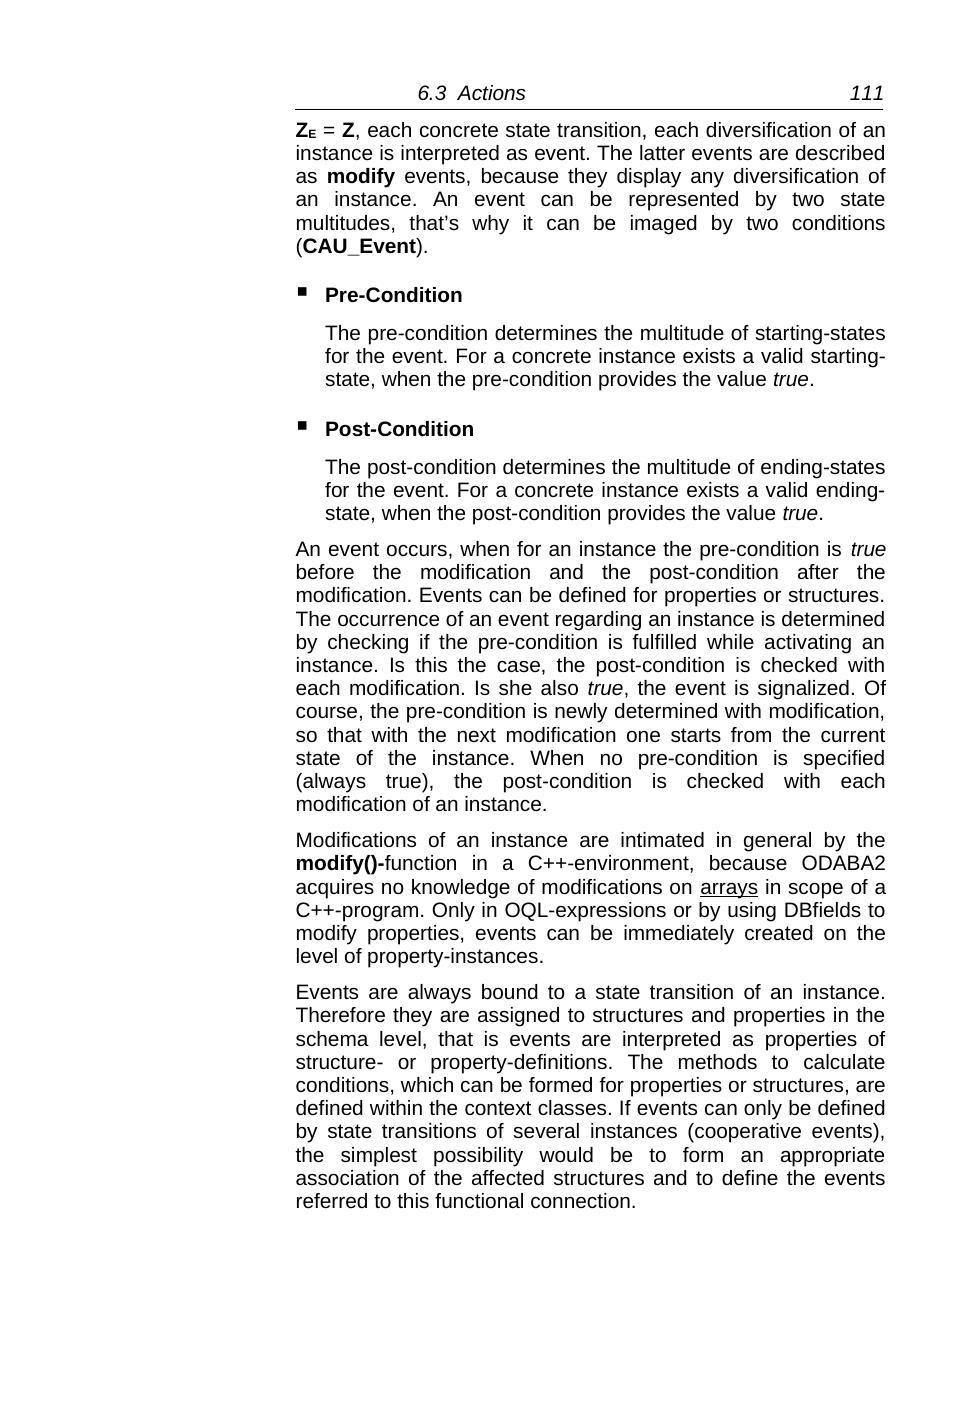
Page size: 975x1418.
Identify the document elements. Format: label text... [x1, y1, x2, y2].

text Events are always bound to a state transition of an instance. Therefore they are assigned to structures and properties in the schema level, that is events are interpreted as properties of structure- or property-definitions. The methods to calculate conditions, which can be formed for properties or structures, are defined within the context classes. If events can only be defined by state transitions of several instances (cooperative events), the simplest possibility would be to form an appropriate association of the affected structures and to define the events referred to this functional connection. [295, 981, 886, 1213]
text An event occurs, when for an instance the pre-condition is true before the modification and the post-condition after the modification. Events can be defined for properties or structures. The occurrence of an event regarding an instance is determined by checking if the pre-condition is fulfilled while activating an instance. Is this the case, the post-condition is checked with each modification. Is she also true, the event is signalized. Of course, the pre-condition is newly determined with modification, so that with the next modification one starts from the current state of the instance. When no pre-condition is specified (always true), the post-condition is checked with each modification of an instance. [295, 537, 886, 816]
list Post-Condition [295, 416, 886, 443]
list Pre-Condition [295, 282, 886, 309]
text ZE = Z, each concrete state transition, each diversification of an instance is interpreted as event. The latter events are described as modify events, because they display any diversification of an instance. An event can be represented by two state multitudes, that’s why it can be imaged by two conditions (CAU_Event). [295, 118, 886, 257]
text Modifications of an instance are intimated in general by the modify()-function in a C++-environment, because ODABA2 acquires no knowledge of modifications on arrays in scope of a C++-program. Only in OQL-expressions or by using DBfields to modify properties, events can be immediately created on the level of property-instances. [295, 829, 886, 968]
text The post-condition determines the multitude of ending-states for the event. For a concrete instance exists a valid ending-state, when the post-condition provides the value true. [325, 455, 886, 525]
text The pre-condition determines the multitude of starting-states for the event. For a concrete instance exists a valid starting-state, when the pre-condition provides the value true. [325, 322, 886, 391]
